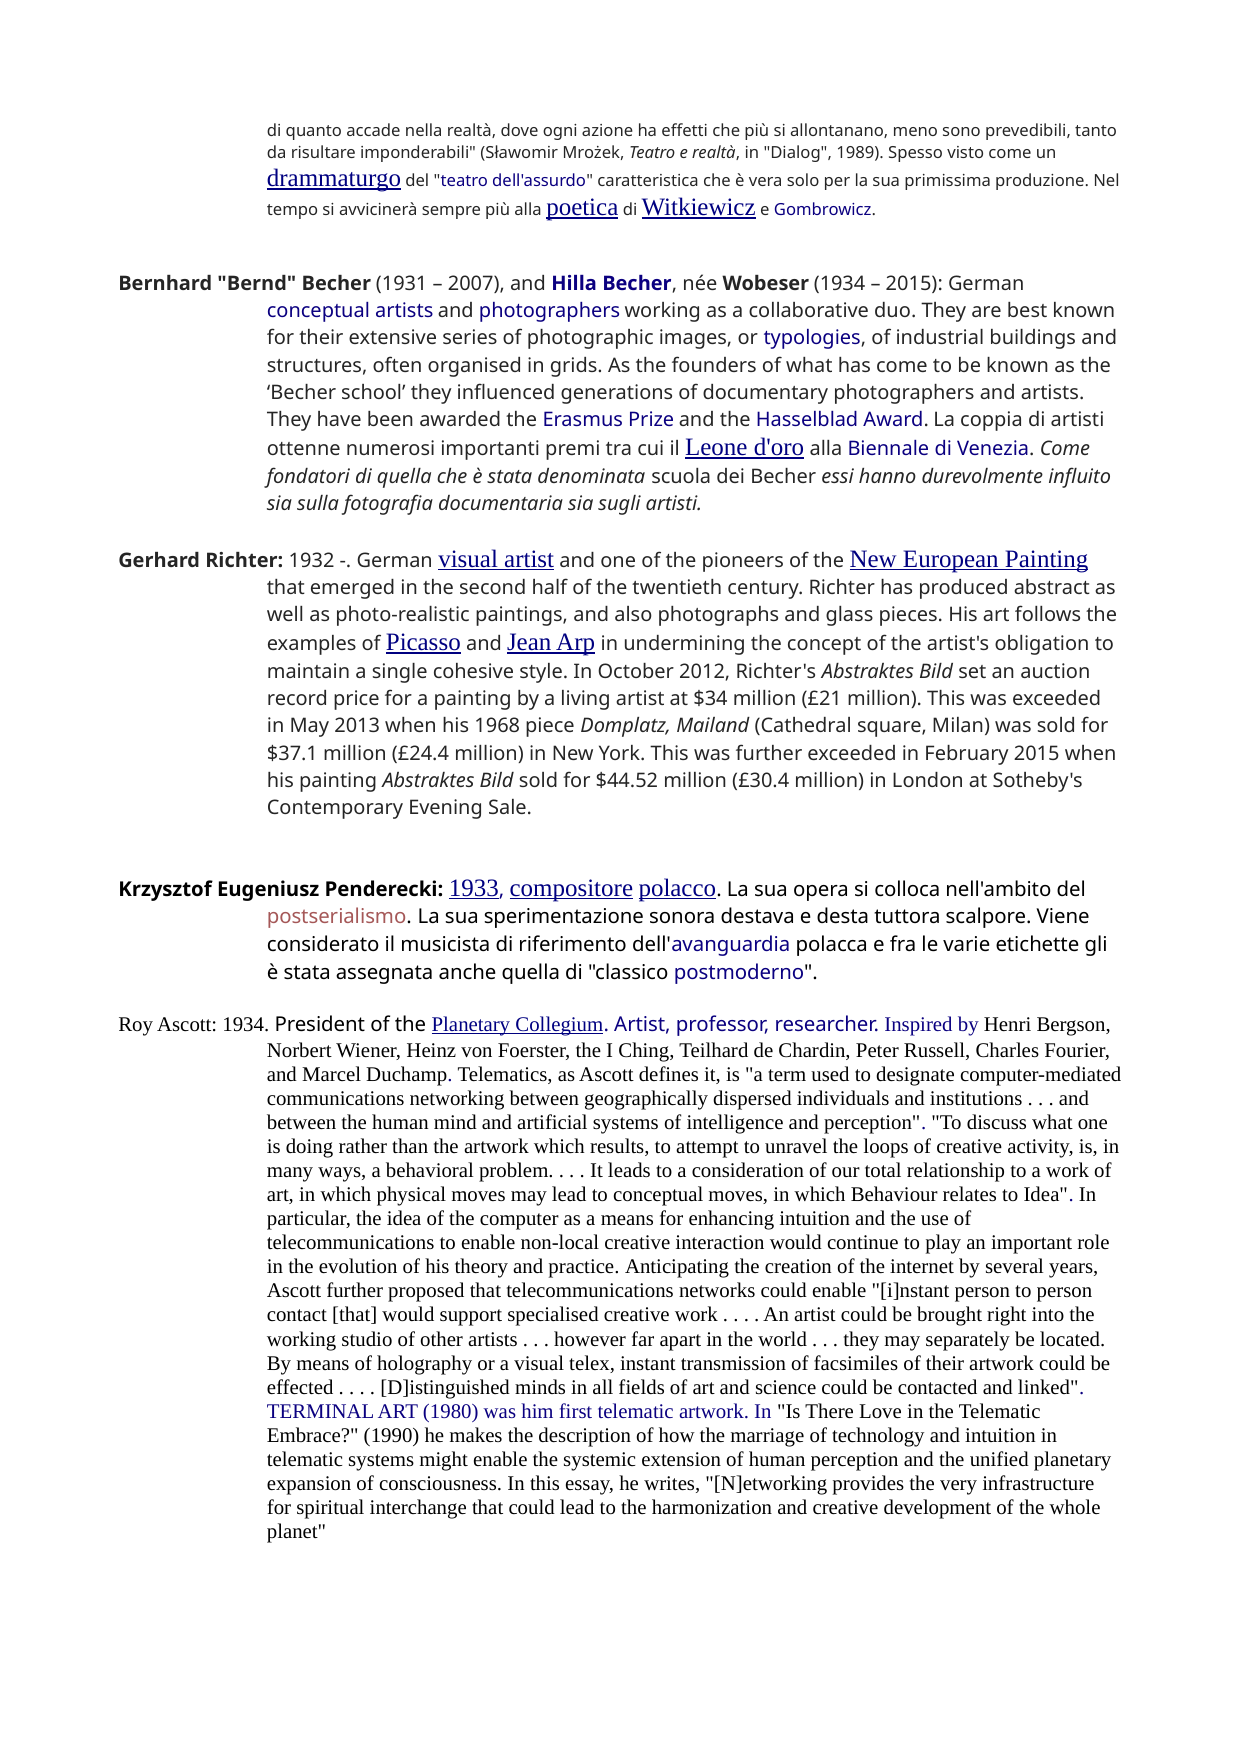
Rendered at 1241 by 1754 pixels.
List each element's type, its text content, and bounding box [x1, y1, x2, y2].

text Krzysztof Eugeniusz Penderecki: 1933, compositore polacco. La sua opera si colloca nell'ambito del postserialismo. La sua sperimentazione sonora destava e desta tuttora scalpore. Viene considerato il musicista di riferimento dell'avanguardia polacca e fra le varie etichette gli è stata assegnata anche quella di "classico postmoderno". [118, 873, 1122, 986]
text Roy Ascott: 1934. President of the Planetary Collegium. Artist, professor, researcher. Inspired by Henri Bergson, Norbert Wiener, Heinz von Foerster, the I Ching, Teilhard de Chardin, Peter Russell, Charles Fourier, and Marcel Duchamp. Telematics, as Ascott defines it, is "a term used to designate computer-mediated communications networking between geographically dispersed individuals and institutions . . . and between the human mind and artificial systems of intelligence and perception". "To discuss what one is doing rather than the artwork which results, to attempt to unravel the loops of creative activity, is, in many ways, a behavioral problem. . . . It leads to a consideration of our total relationship to a work of art, in which physical moves may lead to conceptual moves, in which Behaviour relates to Idea". In particular, the idea of the computer as a means for enhancing intuition and the use of telecommunications to enable non-local creative interaction would continue to play an important role in the evolution of his theory and practice. Anticipating the creation of the internet by several years, Ascott further proposed that telecommunications networks could enable "[i]nstant person to person contact [that] would support specialised creative work . . . . An artist could be brought right into the working studio of other artists . . . however far apart in the world . . . they may separately be located. By means of holography or a visual telex, instant transmission of facsimiles of their artwork could be effected . . . . [D]istinguished minds in all fields of art and science could be contacted and linked". TERMINAL ART (1980) was him first telematic artwork. In "Is There Love in the Telematic Embrace?" (1990) he makes the description of how the marriage of technology and intuition in telematic systems might enable the systemic extension of human perception and the unified planetary expansion of consciousness. In this essay, he writes, "[N]etworking provides the very infrastructure for spiritual interchange that could lead to the harmonization and creative development of the whole planet" [118, 1010, 1122, 1543]
text Gerhard Richter: 1932 -. German visual artist and one of the pioneers of the New European Painting that emerged in the second half of the twentieth century. Richter has produced abstract as well as photo-realistic paintings, and also photographs and glass pieces. His art follows the examples of Picasso and Jean Arp in undermining the concept of the artist's obligation to maintain a single cohesive style. In October 2012, Richter's Abstraktes Bild set an auction record price for a painting by a living artist at $34 million (£21 million). This was exceeded in May 2013 when his 1968 piece Domplatz, Mailand (Cathedral square, Milan) was sold for $37.1 million (£24.4 million) in New York. This was further exceeded in February 2015 when his painting Abstraktes Bild sold for $44.52 million (£30.4 million) in London at Sotheby's Contemporary Evening Sale. [118, 544, 1122, 821]
text di quanto accade nella realtà, dove ogni azione ha effetti che più si allontanano, meno sono prevedibili, tanto da risultare imponderabili" (Sławomir Mrożek, Teatro e realtà, in "Dialog", 1989). Spesso visto come un drammaturgo del "teatro dell'assurdo" caratteristica che è vera solo per la sua primissima produzione. Nel tempo si avvicinerà sempre più alla poetica di Witkiewicz e Gombrowicz. [118, 118, 1122, 221]
text Bernhard "Bernd" Becher (1931 – 2007), and Hilla Becher, née Wobeser (1934 – 2015): German conceptual artists and photographers working as a collaborative duo. They are best known for their extensive series of photographic images, or typologies, of industrial buildings and structures, often organised in grids. As the founders of what has come to be known as the ‘Becher school’ they influenced generations of documentary photographers and artists. They have been awarded the Erasmus Prize and the Hasselblad Award. La coppia di artisti ottenne numerosi importanti premi tra cui il Leone d'oro alla Biennale di Venezia. Come fondatori di quella che è stata denominata scuola dei Becher essi hanno durevolmente influito sia sulla fotografia documentaria sia sugli artisti. [118, 269, 1122, 516]
